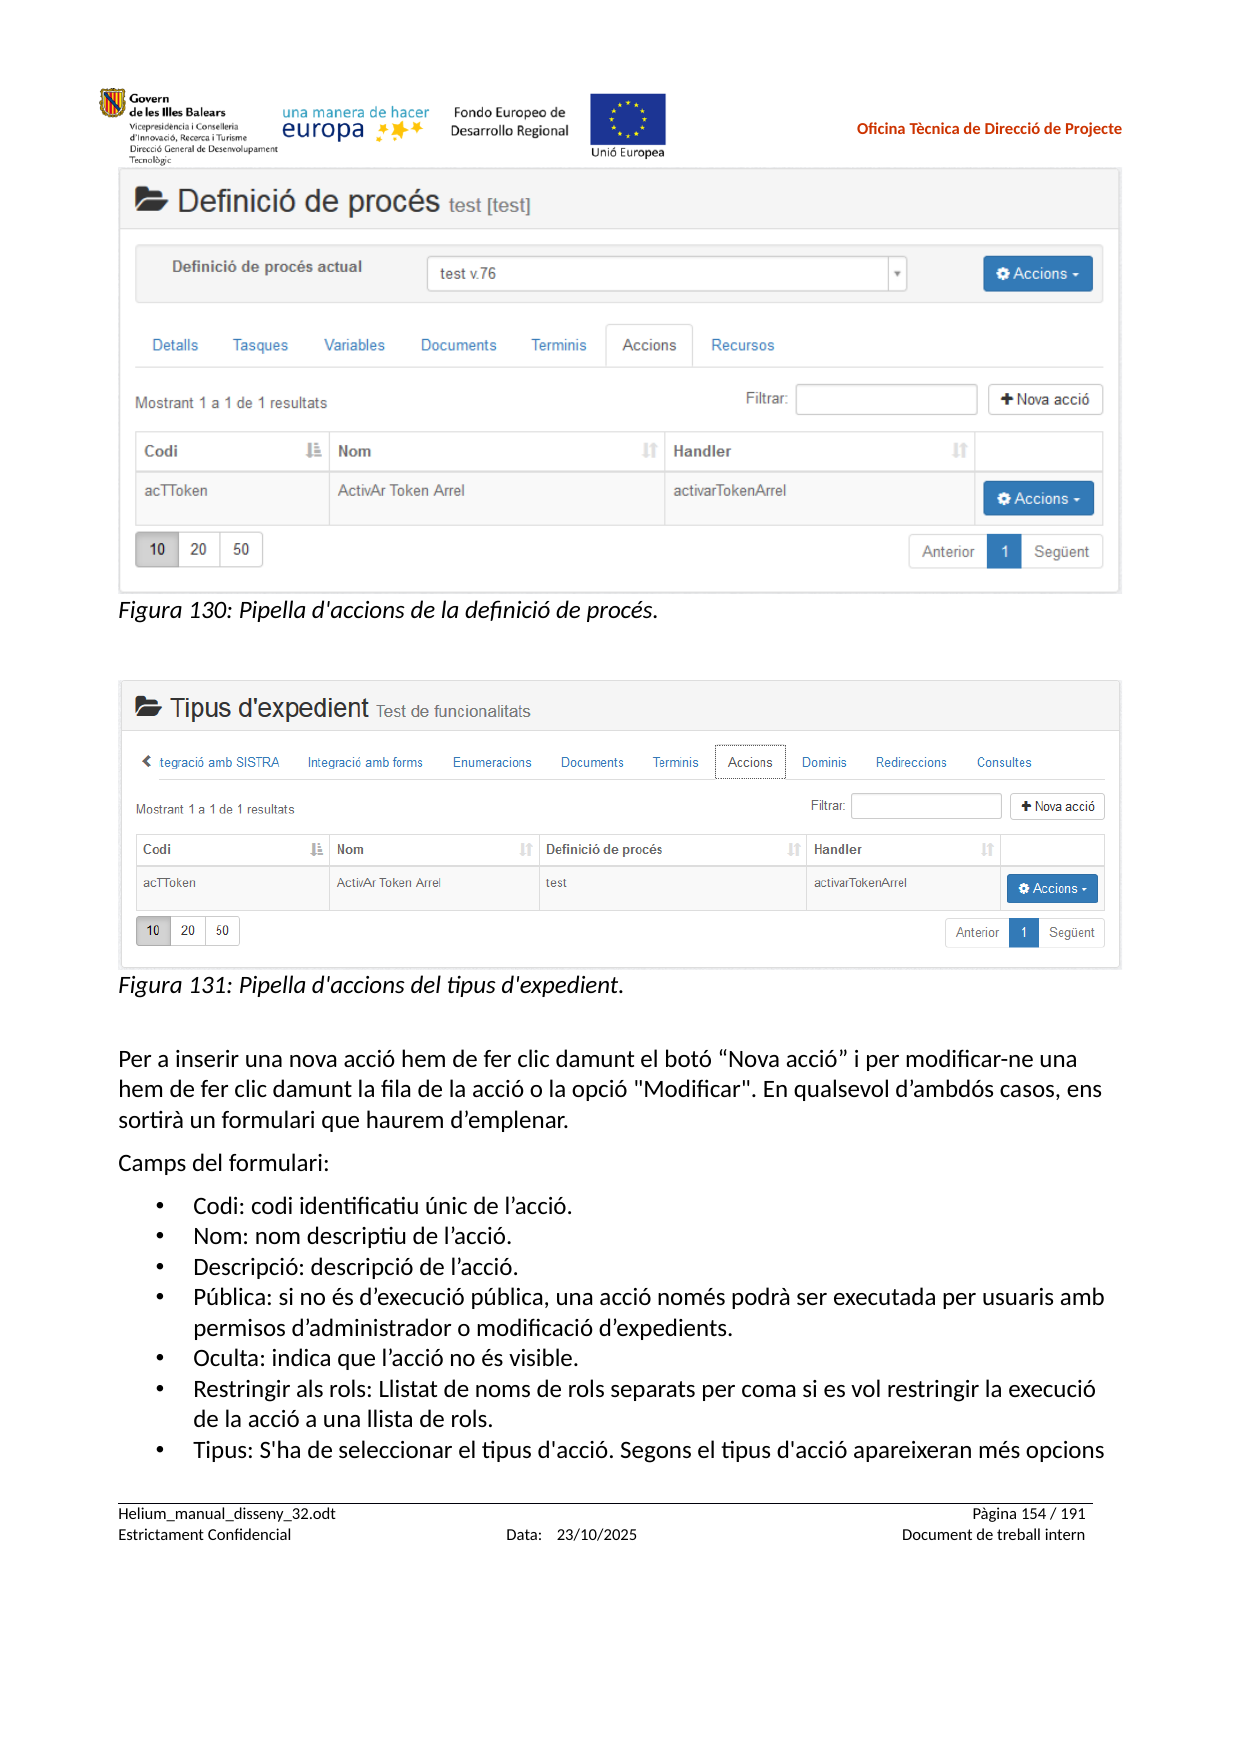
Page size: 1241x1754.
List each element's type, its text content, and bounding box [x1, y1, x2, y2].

list Descripció: descripció de l’acció. [156, 1251, 1122, 1281]
text Figura 130: Pipella d'accions de la definició de procés. [118, 594, 1122, 624]
list Restringir als rols: Llistat de noms de rols separats per coma si es vol restringir la execució de la acció a una llista de rols. [156, 1373, 1122, 1434]
picture [99, 87, 668, 166]
text Camps del formulari: [118, 1147, 1122, 1177]
text Figura 131: Pipella d'accions del tipus d'expedient. [118, 970, 1122, 1000]
list Oculta: indica que l’acció no és visible. [156, 1342, 1122, 1373]
text Per a inserir una nova acció hem de fer clic damunt el botó “Nova acció” i per modificar-ne una hem de fer clic damunt la fila de la acció o la opció "Modificar". En qualsevol d’ambdós casos, ens sortirà un formulari que haurem d’emplenar. [118, 1043, 1122, 1134]
list Codi: codi identificatiu únic de l’acció. [156, 1190, 1122, 1220]
list Tipus: S'ha de seleccionar el tipus d'acció. Segons el tipus d'acció apareixeran més opcions [156, 1434, 1122, 1464]
list Pública: si no és d’execució pública, una acció només podrà ser executada per usuaris amb permisos d’administrador o modificació d’expedients. [156, 1281, 1122, 1342]
picture [118, 680, 1123, 970]
list Nom: nom descriptiu de l’acció. [156, 1220, 1122, 1251]
picture [118, 167, 1123, 594]
